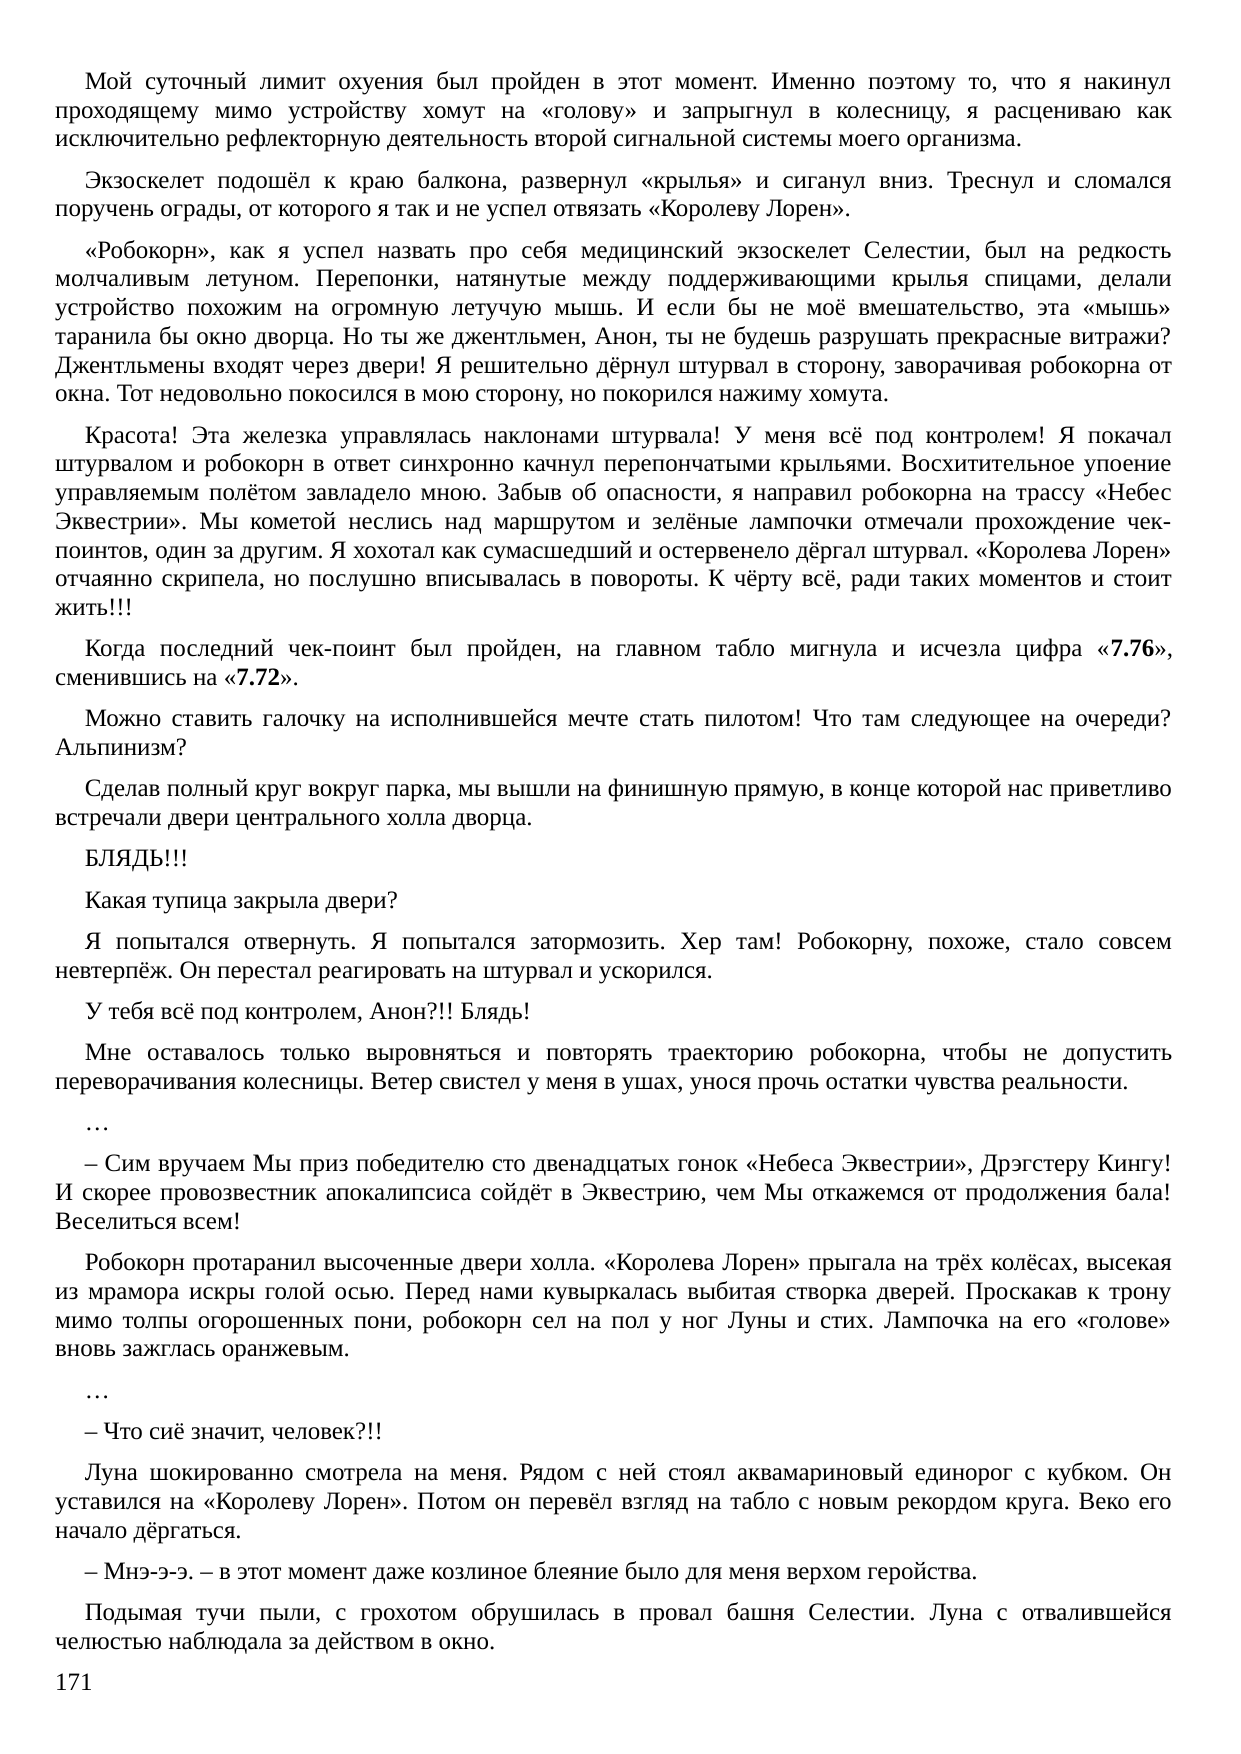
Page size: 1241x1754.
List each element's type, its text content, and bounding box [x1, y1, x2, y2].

text – Мнэ-э-э. – в этот момент даже козлиное блеяние было для меня верхом геройства. [55, 1556, 1173, 1585]
text У тебя всё под контролем, Анон?!! Блядь! [55, 996, 1173, 1025]
text БЛЯДЬ!!! [55, 843, 1173, 872]
text Мой суточный лимит охуения был пройден в этот момент. Именно поэтому то, что я накинул проходящему мимо устройству хомут на «голову» и запрыгнул в колесницу, я расцениваю как исключительно рефлекторную деятельность второй сигнальной системы моего организма. [55, 66, 1173, 152]
text Луна шокированно смотрела на меня. Рядом с ней стоял аквамариновый единорог с кубком. Он уставился на «Королеву Лорен». Потом он перевёл взгляд на табло с новым рекордом круга. Веко его начало дёргаться. [55, 1457, 1173, 1543]
text – Сим вручаем Мы приз победителю сто двенадцатых гонок «Небеса Эквестрии», Дрэгстеру Кингу! И скорее провозвестник апокалипсиса сойдёт в Эквестрию, чем Мы откажемся от продолжения бала! Веселиться всем! [55, 1148, 1173, 1235]
text … [55, 1107, 1173, 1136]
text Подымая тучи пыли, с грохотом обрушилась в провал башня Селестии. Луна с отвалившейся челюстью наблюдала за действом в окно. [55, 1597, 1173, 1655]
text Экзоскелет подошёл к краю балкона, развернул «крылья» и сиганул вниз. Треснул и сломался поручень ограды, от которого я так и не успел отвязать «Королеву Лорен». [55, 165, 1173, 222]
text … [55, 1375, 1173, 1403]
text Я попытался отвернуть. Я попытался затормозить. Хер там! Робокорну, похоже, стало совсем невтерпёж. Он перестал реагировать на штурвал и ускорился. [55, 926, 1173, 983]
text Когда последний чек-поинт был пройден, на главном табло мигнула и исчезла цифра «7.76», сменившись на «7.72». [55, 633, 1173, 691]
text Какая тупица закрыла двери? [55, 885, 1173, 913]
text Мне оставалось только выровняться и повторять траекторию робокорна, чтобы не допустить переворачивания колесницы. Ветер свистел у меня в ушах, унося прочь остатки чувства реальности. [55, 1037, 1173, 1095]
text Красота! Эта железка управлялась наклонами штурвала! У меня всё под контролем! Я покачал штурвалом и робокорн в ответ синхронно качнул перепончатыми крыльями. Восхитительное упоение управляемым полётом завладело мною. Забыв об опасности, я направил робокорна на трассу «Небес Эквестрии». Мы кометой неслись над маршрутом и зелёные лампочки отмечали прохождение чек-поинтов, один за другим. Я хохотал как сумасшедший и остервенело дёргал штурвал. «Королева Лорен» отчаянно скрипела, но послушно вписывалась в повороты. К чёрту всё, ради таких моментов и стоит жить!!! [55, 420, 1173, 621]
text Робокорн протаранил высоченные двери холла. «Королева Лорен» прыгала на трёх колёсах, высекая из мрамора искры голой осью. Перед нами кувыркалась выбитая створка дверей. Проскакав к трону мимо толпы огорошенных пони, робокорн сел на пол у ног Луны и стих. Лампочка на его «голове» вновь зажглась оранжевым. [55, 1247, 1173, 1362]
text – Что сиё значит, человек?!! [55, 1416, 1173, 1445]
text «Робокорн», как я успел назвать про себя медицинский экзоскелет Селестии, был на редкость молчаливым летуном. Перепонки, натянутые между поддерживающими крылья спицами, делали устройство похожим на огромную летучую мышь. И если бы не моё вмешательство, эта «мышь» таранила бы окно дворца. Но ты же джентльмен, Анон, ты не будешь разрушать прекрасные витражи? Джентльмены входят через двери! Я решительно дёрнул штурвал в сторону, заворачивая робокорна от окна. Тот недовольно покосился в мою сторону, но покорился нажиму хомута. [55, 235, 1173, 407]
text Можно ставить галочку на исполнившейся мечте стать пилотом! Что там следующее на очереди? Альпинизм? [55, 703, 1173, 761]
text Сделав полный круг вокруг парка, мы вышли на финишную прямую, в конце которой нас приветливо встречали двери центрального холла дворца. [55, 773, 1173, 831]
